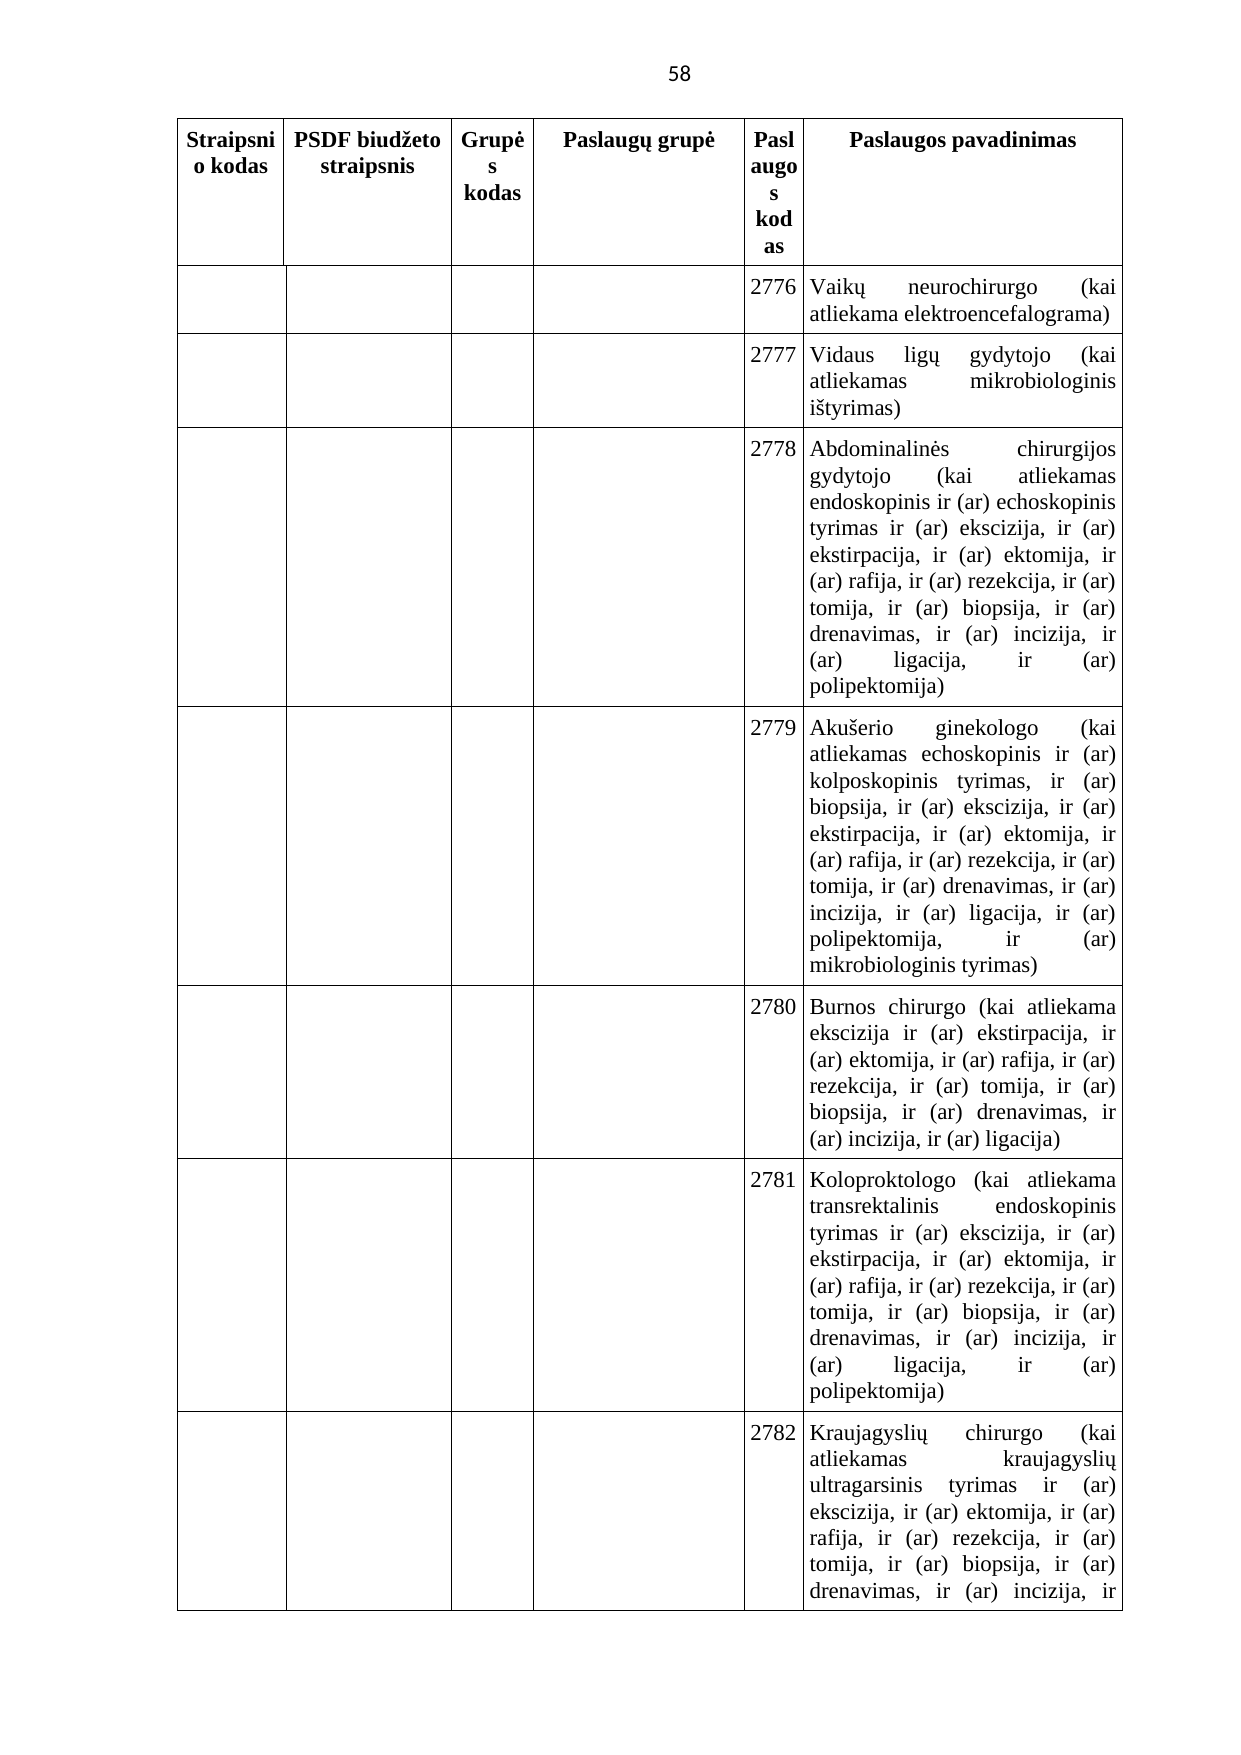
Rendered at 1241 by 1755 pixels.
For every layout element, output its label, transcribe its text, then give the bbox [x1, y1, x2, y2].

table_header Paslaugų grupė [534, 119, 744, 265]
table_cell Akušerio ginekologo (kai atliekamas echoskopinis ir (ar) kolposkopinis tyrimas, ir (ar) biopsija, ir (ar) ekscizija, ir (ar) ekstirpacija, ir (ar) ektomija, ir (ar) rafija, ir (ar) rezekcija, ir (ar) tomija, ir (ar) drenavimas, ir (ar) incizija, ir (ar) ligacija, ir (ar) polipektomija, ir (ar) mikrobiologinis tyrimas) [804, 707, 1122, 985]
table_header PSDF biudžeto straipsnis [284, 119, 451, 265]
table_cell [534, 986, 744, 1158]
table_cell [534, 1412, 744, 1610]
table_cell 2781 [745, 1159, 803, 1411]
table_cell [534, 1159, 744, 1411]
table_cell [178, 1412, 286, 1610]
table_cell [534, 334, 744, 427]
table_header Grupės kodas [452, 119, 533, 265]
table_cell [287, 266, 451, 333]
table_cell [452, 1159, 533, 1411]
table_cell [452, 266, 533, 333]
table_cell [534, 428, 744, 706]
table_cell [178, 428, 286, 706]
table_cell Vaikų neurochirurgo (kai atliekama elektroencefalograma) [804, 266, 1122, 333]
table_cell Abdominalinės chirurgijos gydytojo (kai atliekamas endoskopinis ir (ar) echoskopinis tyrimas ir (ar) ekscizija, ir (ar) ekstirpacija, ir (ar) ektomija, ir (ar) rafija, ir (ar) rezekcija, ir (ar) tomija, ir (ar) biopsija, ir (ar) drenavimas, ir (ar) incizija, ir (ar) ligacija, ir (ar) polipektomija) [804, 428, 1122, 706]
table_cell [178, 266, 286, 333]
table_cell [287, 986, 451, 1158]
table_cell 2778 [745, 428, 803, 706]
table_cell [178, 334, 286, 427]
table_header Paslaugos kodas [745, 119, 803, 265]
table_cell [287, 334, 451, 427]
table_cell [452, 334, 533, 427]
table_cell [287, 428, 451, 706]
table_cell [452, 428, 533, 706]
table_cell 2777 [745, 334, 803, 427]
table_cell [287, 1159, 451, 1411]
table_cell [178, 1159, 286, 1411]
table_cell 2780 [745, 986, 803, 1158]
table_cell 2779 [745, 707, 803, 985]
table_cell [287, 1412, 451, 1610]
table_header Straipsnio kodas [178, 119, 283, 265]
table_cell [452, 1412, 533, 1610]
table_cell Koloproktologo (kai atliekama transrektalinis endoskopinis tyrimas ir (ar) ekscizija, ir (ar) ekstirpacija, ir (ar) ektomija, ir (ar) rafija, ir (ar) rezekcija, ir (ar) tomija, ir (ar) biopsija, ir (ar) drenavimas, ir (ar) incizija, ir (ar) ligacija, ir (ar) polipektomija) [804, 1159, 1122, 1411]
table_cell [178, 707, 286, 985]
table_cell [178, 986, 286, 1158]
table_cell Burnos chirurgo (kai atliekama ekscizija ir (ar) ekstirpacija, ir (ar) ektomija, ir (ar) rafija, ir (ar) rezekcija, ir (ar) tomija, ir (ar) biopsija, ir (ar) drenavimas, ir (ar) incizija, ir (ar) ligacija) [804, 986, 1122, 1158]
table_cell [287, 707, 451, 985]
table_cell 2776 [745, 266, 803, 333]
table_cell [534, 707, 744, 985]
table_cell [452, 707, 533, 985]
table_cell Kraujagyslių chirurgo (kai atliekamas kraujagyslių ultragarsinis tyrimas ir (ar) ekscizija, ir (ar) ektomija, ir (ar) rafija, ir (ar) rezekcija, ir (ar) tomija, ir (ar) biopsija, ir (ar) drenavimas, ir (ar) incizija, ir [804, 1412, 1122, 1610]
table_cell 2782 [745, 1412, 803, 1610]
table_header Paslaugos pavadinimas [804, 119, 1122, 265]
table_cell [452, 986, 533, 1158]
table_cell Vidaus ligų gydytojo (kai atliekamas mikrobiologinis ištyrimas) [804, 334, 1122, 427]
table_cell [534, 266, 744, 333]
